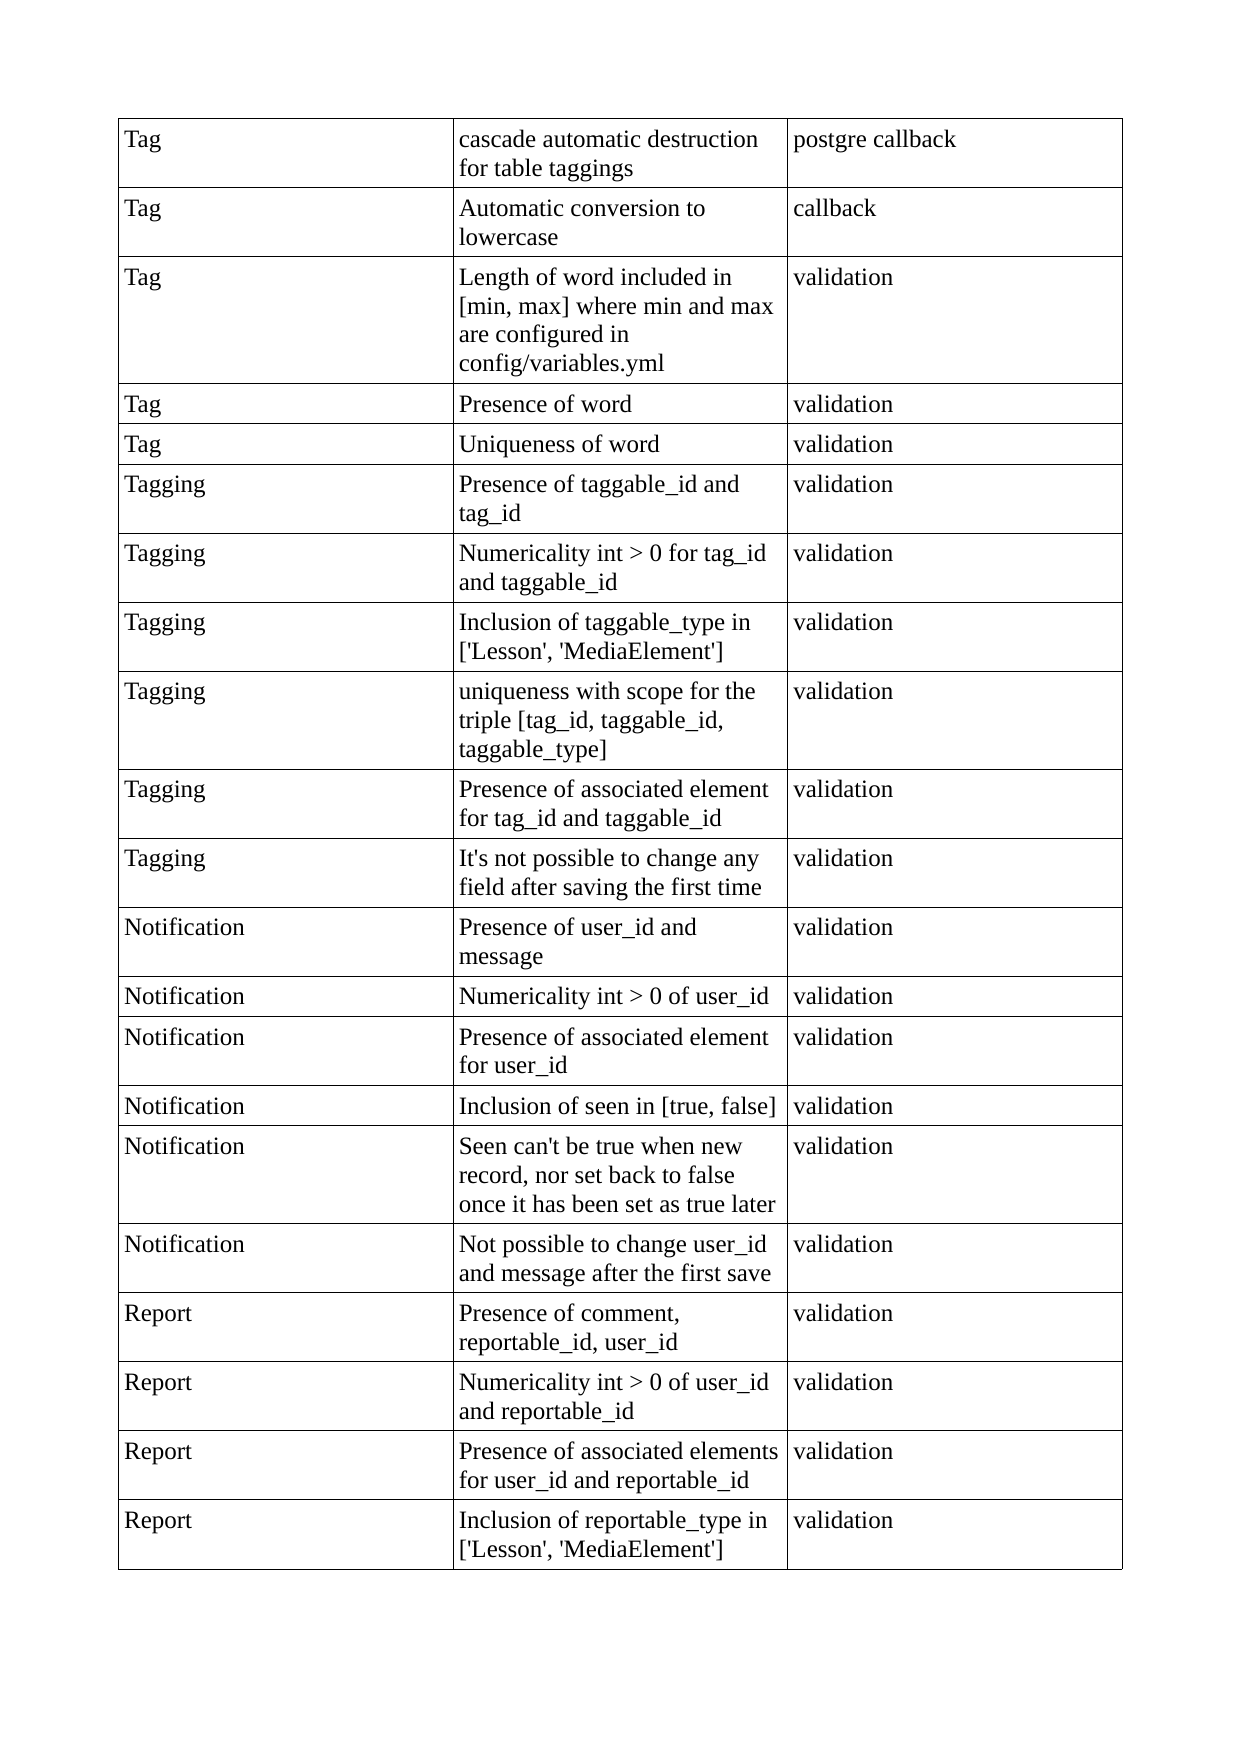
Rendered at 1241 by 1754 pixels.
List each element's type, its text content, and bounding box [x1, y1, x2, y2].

table_cell validation [788, 672, 1122, 768]
table_cell Tagging [119, 672, 453, 768]
table_cell postgre callback [788, 119, 1122, 187]
table_cell Length of word included in [min, max] where min and max are configured in config/variables.yml [454, 257, 787, 383]
table_cell Seen can't be true when new record, nor set back to false once it has been set as true later [454, 1126, 787, 1223]
table_cell Presence of associated elements for user_id and reportable_id [454, 1431, 787, 1499]
table_cell validation [788, 384, 1122, 423]
table_cell Tag [119, 384, 453, 423]
table_cell Notification [119, 1224, 453, 1292]
table_cell validation [788, 1086, 1122, 1125]
table_cell Presence of word [454, 384, 787, 423]
table_cell validation [788, 908, 1122, 976]
table_cell validation [788, 1126, 1122, 1223]
table_cell Uniqueness of word [454, 424, 787, 463]
table_cell Presence of associated element for user_id [454, 1017, 787, 1085]
table_cell validation [788, 534, 1122, 602]
table_cell validation [788, 1500, 1122, 1568]
table_cell Inclusion of seen in [true, false] [454, 1086, 787, 1125]
table_cell Inclusion of reportable_type in ['Lesson', 'MediaElement'] [454, 1500, 787, 1568]
table_cell validation [788, 1017, 1122, 1085]
table_cell Presence of taggable_id and tag_id [454, 465, 787, 532]
table_cell validation [788, 1431, 1122, 1499]
table_cell validation [788, 603, 1122, 671]
table_cell Tagging [119, 534, 453, 602]
table_cell Tagging [119, 770, 453, 837]
table_cell Presence of comment, reportable_id, user_id [454, 1293, 787, 1361]
table_cell validation [788, 1293, 1122, 1361]
table_cell Presence of user_id and message [454, 908, 787, 976]
table_cell Numericality int > 0 of user_id and reportable_id [454, 1362, 787, 1430]
table_cell Tagging [119, 603, 453, 671]
table_cell Not possible to change user_id and message after the first save [454, 1224, 787, 1292]
table_cell callback [788, 188, 1122, 256]
table_cell Notification [119, 977, 453, 1016]
table_cell Numericality int > 0 of user_id [454, 977, 787, 1016]
table_cell Tagging [119, 465, 453, 532]
table_cell Report [119, 1362, 453, 1430]
table_cell Notification [119, 1126, 453, 1223]
table_cell validation [788, 977, 1122, 1016]
table_cell validation [788, 257, 1122, 383]
table_cell Notification [119, 1017, 453, 1085]
table_cell validation [788, 839, 1122, 907]
table_cell validation [788, 1224, 1122, 1292]
table_cell Tag [119, 257, 453, 383]
table_cell validation [788, 1362, 1122, 1430]
table_cell validation [788, 424, 1122, 463]
table_cell validation [788, 465, 1122, 532]
table_cell Report [119, 1500, 453, 1568]
table_cell uniqueness with scope for the triple [tag_id, taggable_id, taggable_type] [454, 672, 787, 768]
table_cell Notification [119, 1086, 453, 1125]
table_cell Numericality int > 0 for tag_id and taggable_id [454, 534, 787, 602]
table_cell Automatic conversion to lowercase [454, 188, 787, 256]
table_cell Tag [119, 188, 453, 256]
table_cell It's not possible to change any field after saving the first time [454, 839, 787, 907]
table_cell Tag [119, 119, 453, 187]
table_cell validation [788, 770, 1122, 837]
table_cell Tagging [119, 839, 453, 907]
table_cell Presence of associated element for tag_id and taggable_id [454, 770, 787, 837]
table_cell Report [119, 1431, 453, 1499]
table_cell Inclusion of taggable_type in ['Lesson', 'MediaElement'] [454, 603, 787, 671]
table_cell Report [119, 1293, 453, 1361]
table_cell cascade automatic destruction for table taggings [454, 119, 787, 187]
table_cell Notification [119, 908, 453, 976]
table_cell Tag [119, 424, 453, 463]
